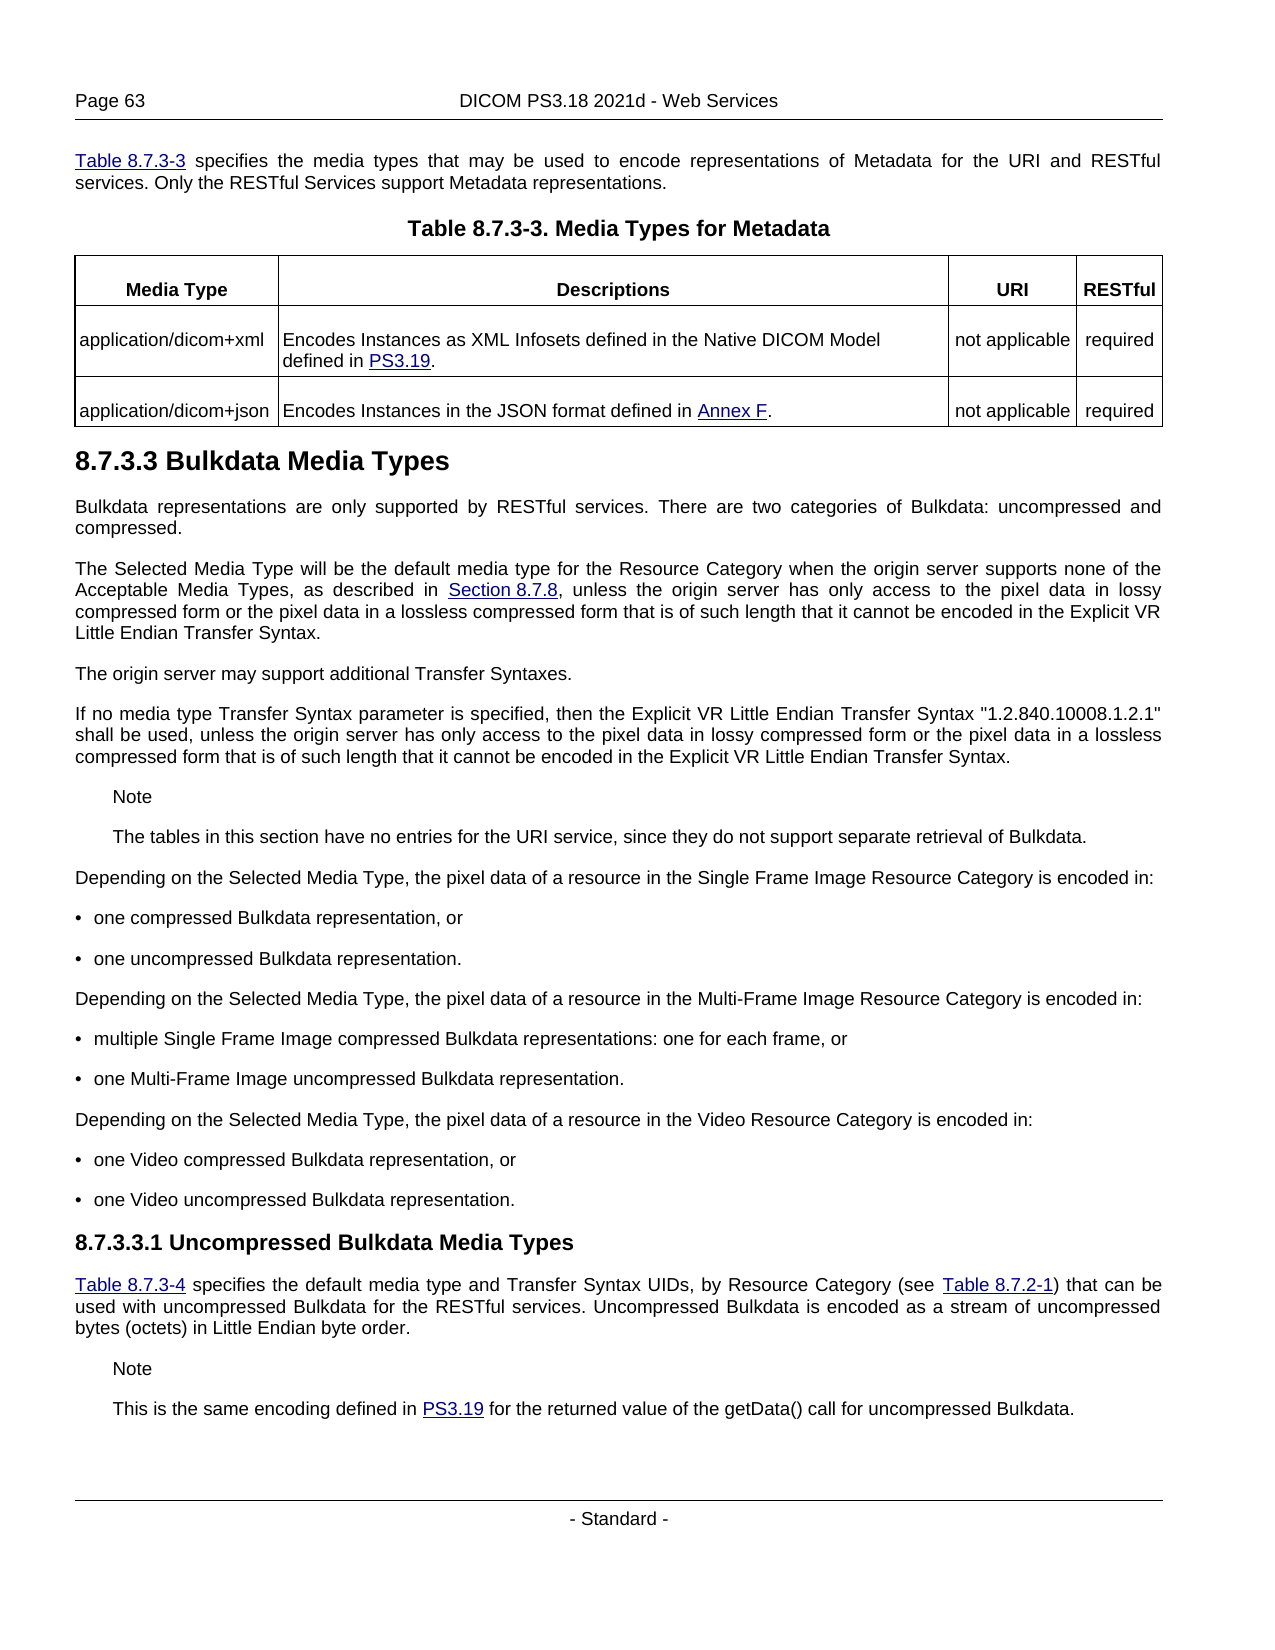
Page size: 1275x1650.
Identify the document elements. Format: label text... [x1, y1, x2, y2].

table_header URI [949, 256, 1076, 305]
table_cell application/dicom+xml [76, 306, 278, 376]
text Table 8.7.3-4 specifies the default media type and Transfer Syntax UIDs, by Resource Category (see Table 8.7.2-1) that can be used with uncompressed Bulkdata for the RESTful services. Uncompressed Bulkdata is encoded as a stream of uncompressed bytes (octets) in Little Endian byte order. [75, 1274, 1162, 1339]
text If no media type Transfer Syntax parameter is specified, then the Explicit VR Little Endian Transfer Syntax "1.2.840.10008.1.2.1" shall be used, unless the origin server has only access to the pixel data in lossy compressed form or the pixel data in a lossless compressed form that is of such length that it cannot be encoded in the Explicit VR Little Endian Transfer Syntax. [75, 703, 1162, 767]
table_cell Encodes Instances as XML Infosets defined in the Native DICOM Model defined in PS3.19. [279, 306, 948, 376]
text Depending on the Selected Media Type, the pixel data of a resource in the Multi-Frame Image Resource Category is encoded in: [75, 988, 1162, 1009]
text The tables in this section have no entries for the URI service, since they do not support separate retrieval of Bulkdata. [112, 826, 1125, 848]
table_cell not applicable [949, 377, 1076, 426]
text Bulkdata representations are only supported by RESTful services. There are two categories of Bulkdata: uncompressed and compressed. [75, 495, 1162, 538]
text 8.7.3.3.1 Uncompressed Bulkdata Media Types [75, 1229, 1162, 1255]
text • one Multi-Frame Image uncompressed Bulkdata representation. [75, 1068, 1162, 1090]
text • one uncompressed Bulkdata representation. [75, 947, 1162, 969]
text • one compressed Bulkdata representation, or [75, 907, 1162, 928]
table_cell Encodes Instances in the JSON format defined in Annex F. [279, 377, 948, 426]
table_header Descriptions [279, 256, 948, 305]
text Note [112, 786, 1125, 808]
table_cell application/dicom+json [76, 377, 278, 426]
text 8.7.3.3 Bulkdata Media Types [75, 445, 1162, 477]
text The origin server may support additional Transfer Syntaxes. [75, 662, 1162, 684]
table_cell required [1077, 306, 1162, 376]
text Depending on the Selected Media Type, the pixel data of a resource in the Video Resource Category is encoded in: [75, 1108, 1162, 1130]
text Note [112, 1357, 1125, 1379]
text Table 8.7.3-3. Media Types for Metadata [75, 216, 1162, 241]
table_header RESTful [1077, 256, 1162, 305]
text Table 8.7.3-3 specifies the media types that may be used to encode representations of Metadata for the URI and RESTful services. Only the RESTful Services support Metadata representations. [75, 150, 1162, 193]
table_header Media Type [76, 256, 278, 305]
text Depending on the Selected Media Type, the pixel data of a resource in the Single Frame Image Resource Category is encoded in: [75, 867, 1162, 888]
text This is the same encoding defined in PS3.19 for the returned value of the getData() call for uncompressed Bulkdata. [112, 1398, 1125, 1419]
text • one Video compressed Bulkdata representation, or [75, 1149, 1162, 1170]
text • multiple Single Frame Image compressed Bulkdata representations: one for each frame, or [75, 1028, 1162, 1049]
text • one Video uncompressed Bulkdata representation. [75, 1189, 1162, 1211]
text The Selected Media Type will be the default media type for the Resource Category when the origin server supports none of the Acceptable Media Types, as described in Section 8.7.8, unless the origin server has only access to the pixel data in lossy compressed form or the pixel data in a lossless compressed form that is of such length that it cannot be encoded in the Explicit VR Little Endian Transfer Syntax. [75, 557, 1162, 643]
table_cell not applicable [949, 306, 1076, 376]
table_cell required [1077, 377, 1162, 426]
